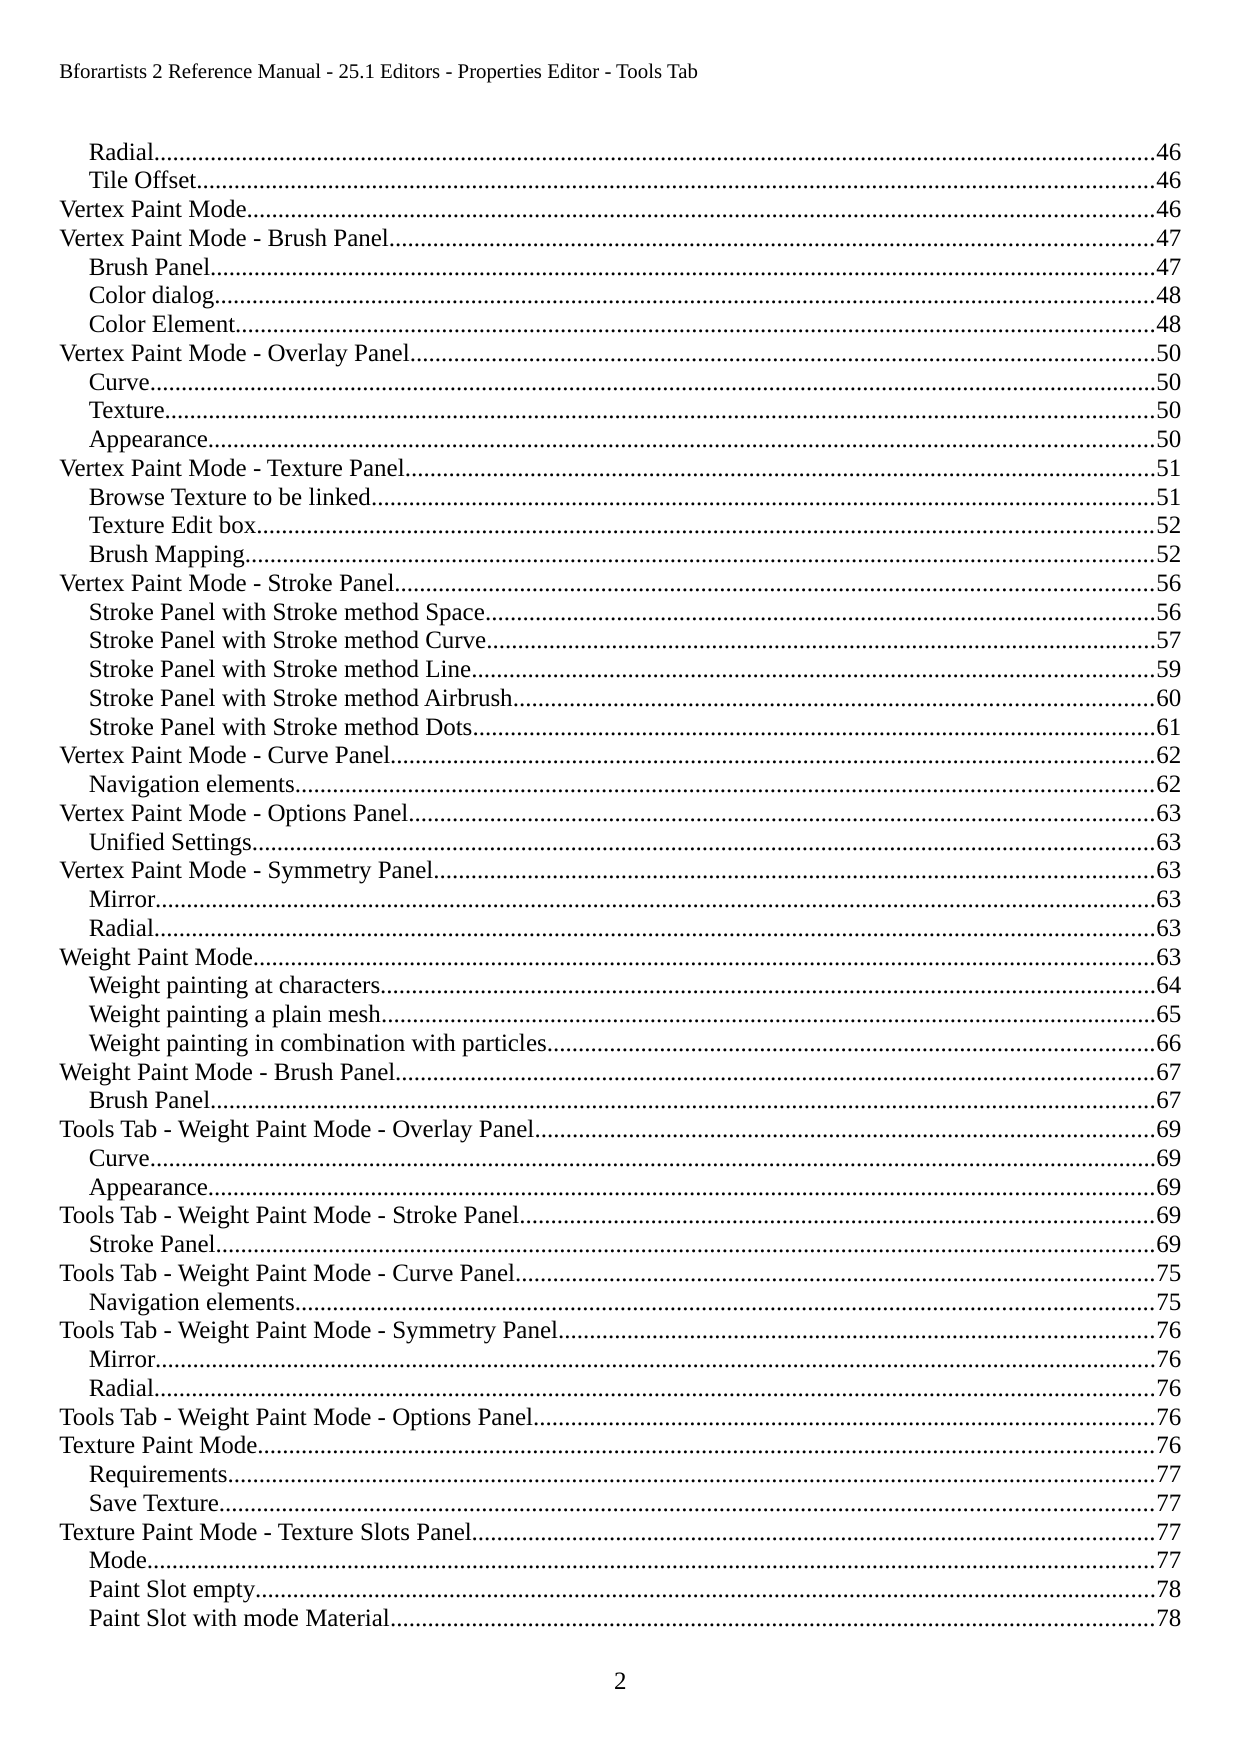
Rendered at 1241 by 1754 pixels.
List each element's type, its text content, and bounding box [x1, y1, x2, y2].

text Stroke Panel 69 [88, 1229, 1181, 1258]
text Requirements 77 [88, 1459, 1181, 1488]
text Stroke Panel with Stroke method Curve 57 [88, 625, 1181, 654]
text Tools Tab - Weight Paint Mode - Symmetry Panel 76 [59, 1315, 1181, 1344]
text Appearance 50 [88, 424, 1181, 453]
text Tools Tab - Weight Paint Mode - Overlay Panel 69 [59, 1114, 1181, 1143]
text Stroke Panel with Stroke method Airbrush 60 [88, 683, 1181, 712]
text Curve 69 [88, 1143, 1181, 1172]
text Weight painting in combination with particles 66 [88, 1028, 1181, 1057]
text Vertex Paint Mode - Brush Panel 47 [59, 223, 1181, 252]
text Mirror 76 [88, 1344, 1181, 1373]
text Navigation elements 75 [88, 1287, 1181, 1315]
text Vertex Paint Mode - Texture Panel 51 [59, 453, 1181, 482]
text Color Element 48 [88, 309, 1181, 338]
text Tools Tab - Weight Paint Mode - Options Panel 76 [59, 1402, 1181, 1430]
text Weight painting at characters 64 [88, 970, 1181, 999]
text Color dialog 48 [88, 280, 1181, 309]
text Vertex Paint Mode - Options Panel 63 [59, 798, 1181, 827]
text Navigation elements 62 [88, 769, 1181, 798]
text Tile Offset 46 [88, 165, 1181, 194]
text Mode 77 [88, 1545, 1181, 1574]
text Radial 46 [88, 137, 1181, 165]
text Tools Tab - Weight Paint Mode - Stroke Panel 69 [59, 1200, 1181, 1229]
text Texture Paint Mode 76 [59, 1430, 1181, 1459]
text Texture 50 [88, 395, 1181, 424]
text Curve 50 [88, 367, 1181, 395]
text Vertex Paint Mode - Symmetry Panel 63 [59, 855, 1181, 884]
text Paint Slot with mode Material 78 [88, 1603, 1181, 1632]
text Tools Tab - Weight Paint Mode - Curve Panel 75 [59, 1258, 1181, 1287]
text Mirror 63 [88, 884, 1181, 913]
text Brush Panel 47 [88, 252, 1181, 280]
text Stroke Panel with Stroke method Dots 61 [88, 712, 1181, 740]
text Texture Paint Mode - Texture Slots Panel 77 [59, 1517, 1181, 1545]
text Paint Slot empty 78 [88, 1574, 1181, 1603]
text Weight Paint Mode - Brush Panel 67 [59, 1057, 1181, 1085]
text Stroke Panel with Stroke method Line 59 [88, 654, 1181, 683]
text Radial 76 [88, 1373, 1181, 1402]
text Radial 63 [88, 913, 1181, 942]
text Vertex Paint Mode - Overlay Panel 50 [59, 338, 1181, 367]
text Weight painting a plain mesh 65 [88, 999, 1181, 1028]
text Save Texture 77 [88, 1488, 1181, 1517]
text Brush Panel 67 [88, 1085, 1181, 1114]
text Weight Paint Mode 63 [59, 942, 1181, 970]
text Browse Texture to be linked 51 [88, 482, 1181, 510]
text Vertex Paint Mode - Curve Panel 62 [59, 740, 1181, 769]
text Vertex Paint Mode 46 [59, 194, 1181, 223]
text Vertex Paint Mode - Stroke Panel 56 [59, 568, 1181, 597]
text Unified Settings 63 [88, 827, 1181, 855]
text Brush Mapping 52 [88, 539, 1181, 568]
text Appearance 69 [88, 1172, 1181, 1200]
text Stroke Panel with Stroke method Space 56 [88, 597, 1181, 625]
text Texture Edit box 52 [88, 510, 1181, 539]
